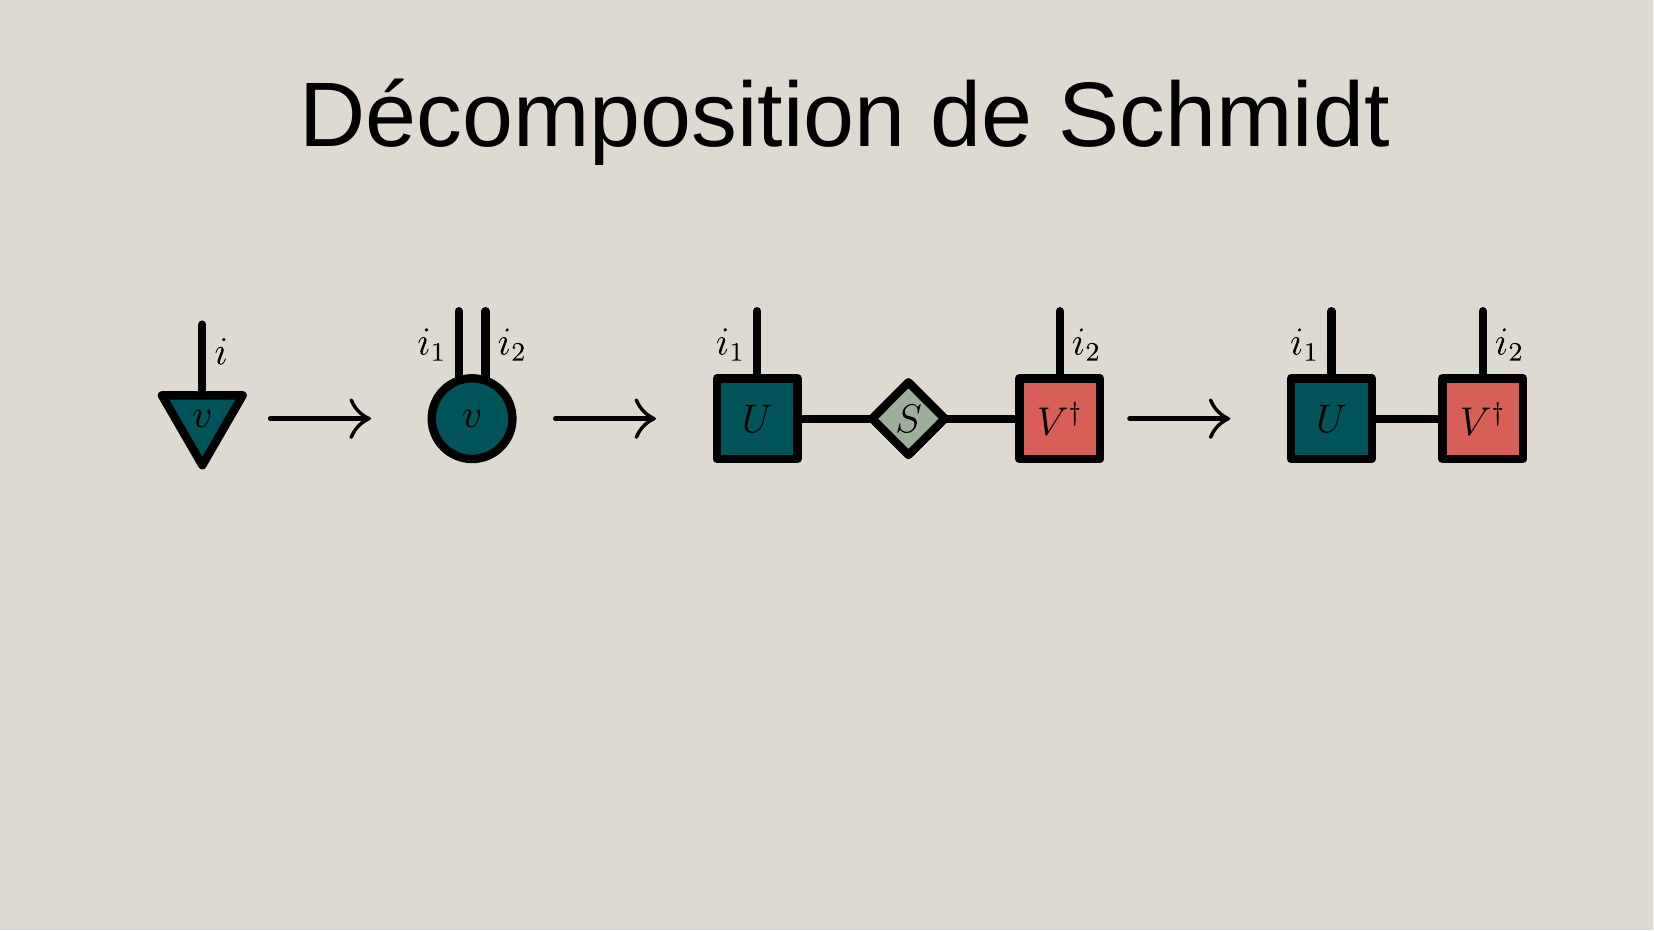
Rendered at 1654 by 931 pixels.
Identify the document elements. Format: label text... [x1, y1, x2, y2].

title Décomposition de Schmidt [82, 12, 1608, 218]
picture [109, 258, 1578, 518]
